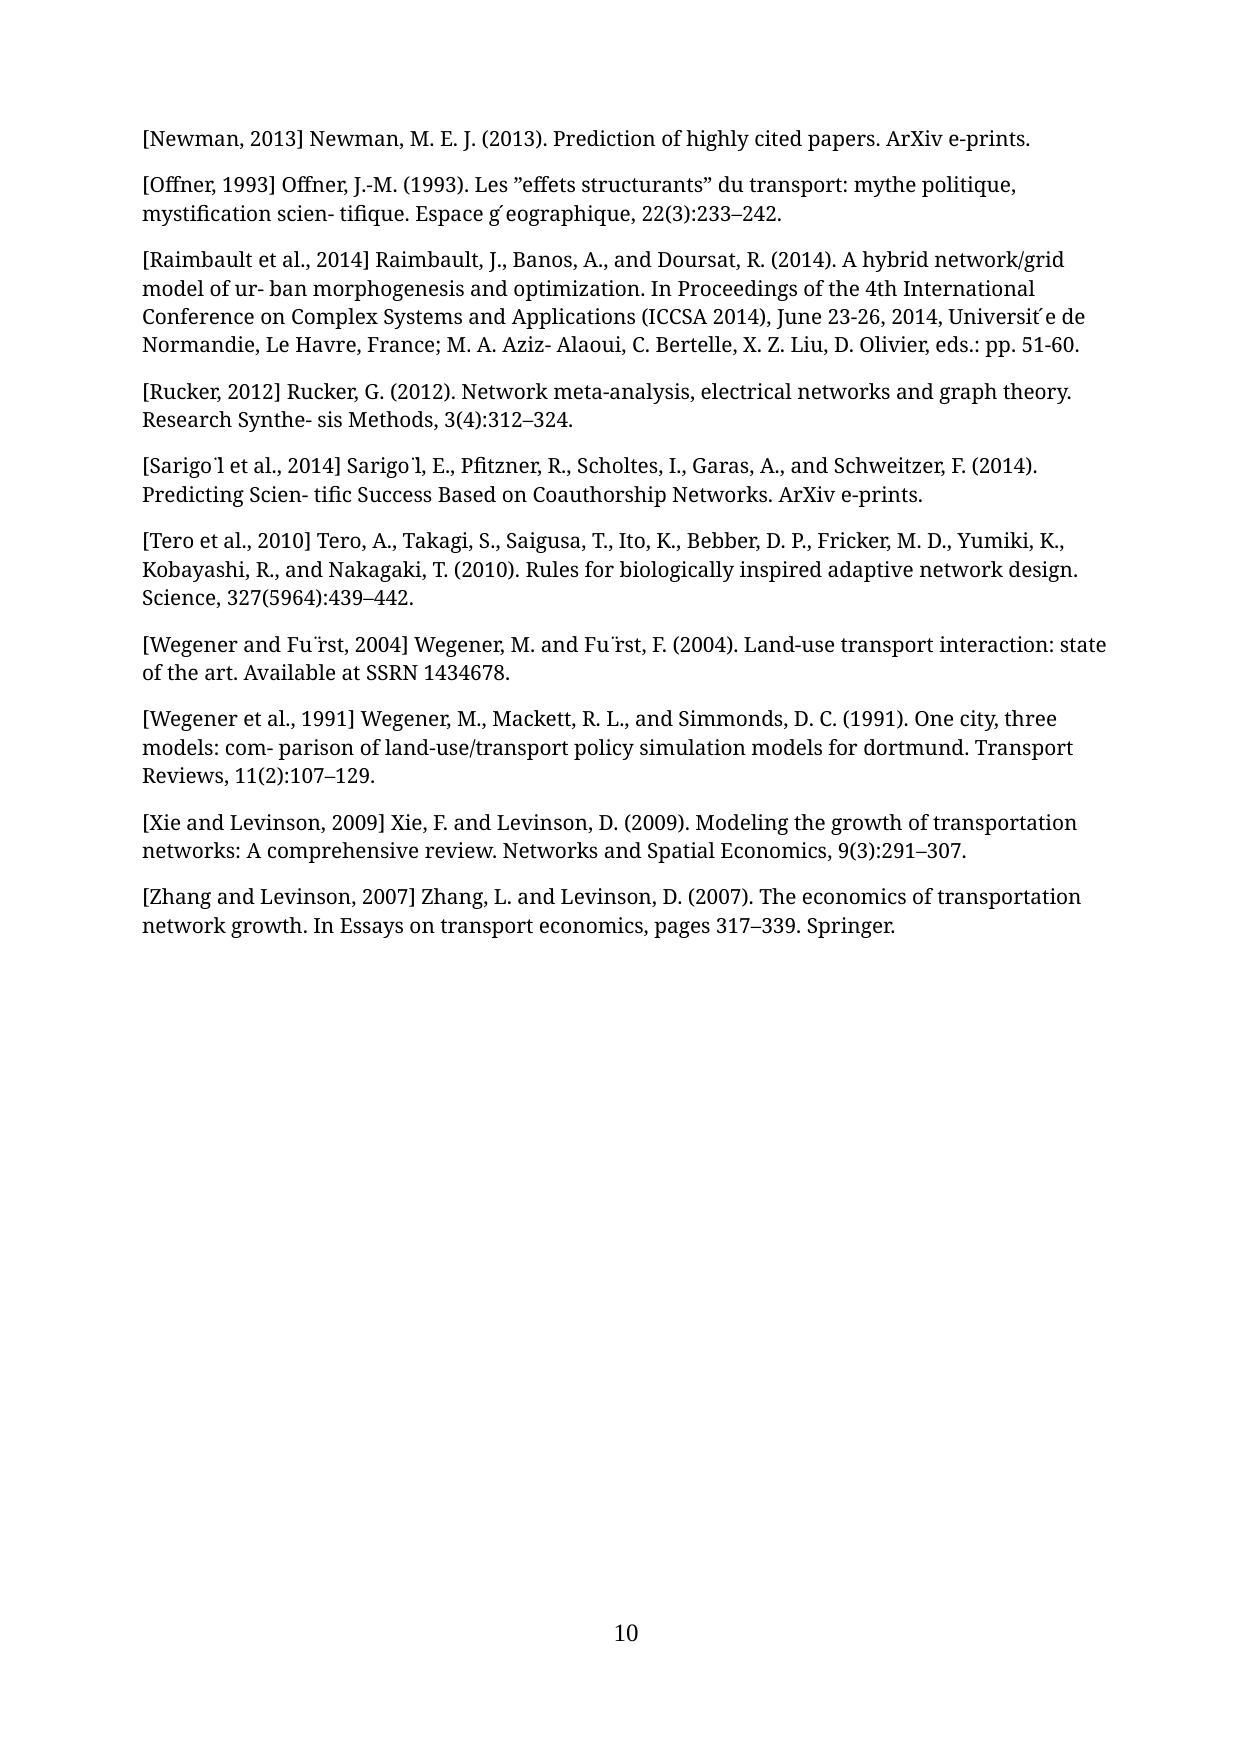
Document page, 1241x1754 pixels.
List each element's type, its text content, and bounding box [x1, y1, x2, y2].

text [Newman, 2013] Newman, M. E. J. (2013). Prediction of highly cited papers. ArXiv e-prints. [142, 124, 1116, 152]
text [Offner, 1993] Offner, J.-M. (1993). Les ”effets structurants” du transport: mythe politique, mystification scien- tifique. Espace g ́eographique, 22(3):233–242. [142, 170, 1116, 227]
text [Wegener and Fu ̈rst, 2004] Wegener, M. and Fu ̈rst, F. (2004). Land-use transport interaction: state of the art. Available at SSRN 1434678. [142, 630, 1116, 687]
text [Sarigo ̈l et al., 2014] Sarigo ̈l, E., Pfitzner, R., Scholtes, I., Garas, A., and Schweitzer, F. (2014). Predicting Scien- tific Success Based on Coauthorship Networks. ArXiv e-prints. [142, 452, 1116, 508]
text [Wegener et al., 1991] Wegener, M., Mackett, R. L., and Simmonds, D. C. (1991). One city, three models: com- parison of land-use/transport policy simulation models for dortmund. Transport Reviews, 11(2):107–129. [142, 704, 1116, 790]
text [Rucker, 2012] Rucker, G. (2012). Network meta-analysis, electrical networks and graph theory. Research Synthe- sis Methods, 3(4):312–324. [142, 377, 1116, 434]
text [Xie and Levinson, 2009] Xie, F. and Levinson, D. (2009). Modeling the growth of transportation networks: A comprehensive review. Networks and Spatial Economics, 9(3):291–307. [142, 808, 1116, 864]
text [Tero et al., 2010] Tero, A., Takagi, S., Saigusa, T., Ito, K., Bebber, D. P., Fricker, M. D., Yumiki, K., Kobayashi, R., and Nakagaki, T. (2010). Rules for biologically inspired adaptive network design. Science, 327(5964):439–442. [142, 526, 1116, 612]
text [Zhang and Levinson, 2007] Zhang, L. and Levinson, D. (2007). The economics of transportation network growth. In Essays on transport economics, pages 317–339. Springer. [142, 882, 1116, 939]
text [Raimbault et al., 2014] Raimbault, J., Banos, A., and Doursat, R. (2014). A hybrid network/grid model of ur- ban morphogenesis and optimization. In Proceedings of the 4th International Conference on Complex Systems and Applications (ICCSA 2014), June 23-26, 2014, Universit ́e de Normandie, Le Havre, France; M. A. Aziz- Alaoui, C. Bertelle, X. Z. Liu, D. Olivier, eds.: pp. 51-60. [142, 245, 1116, 359]
